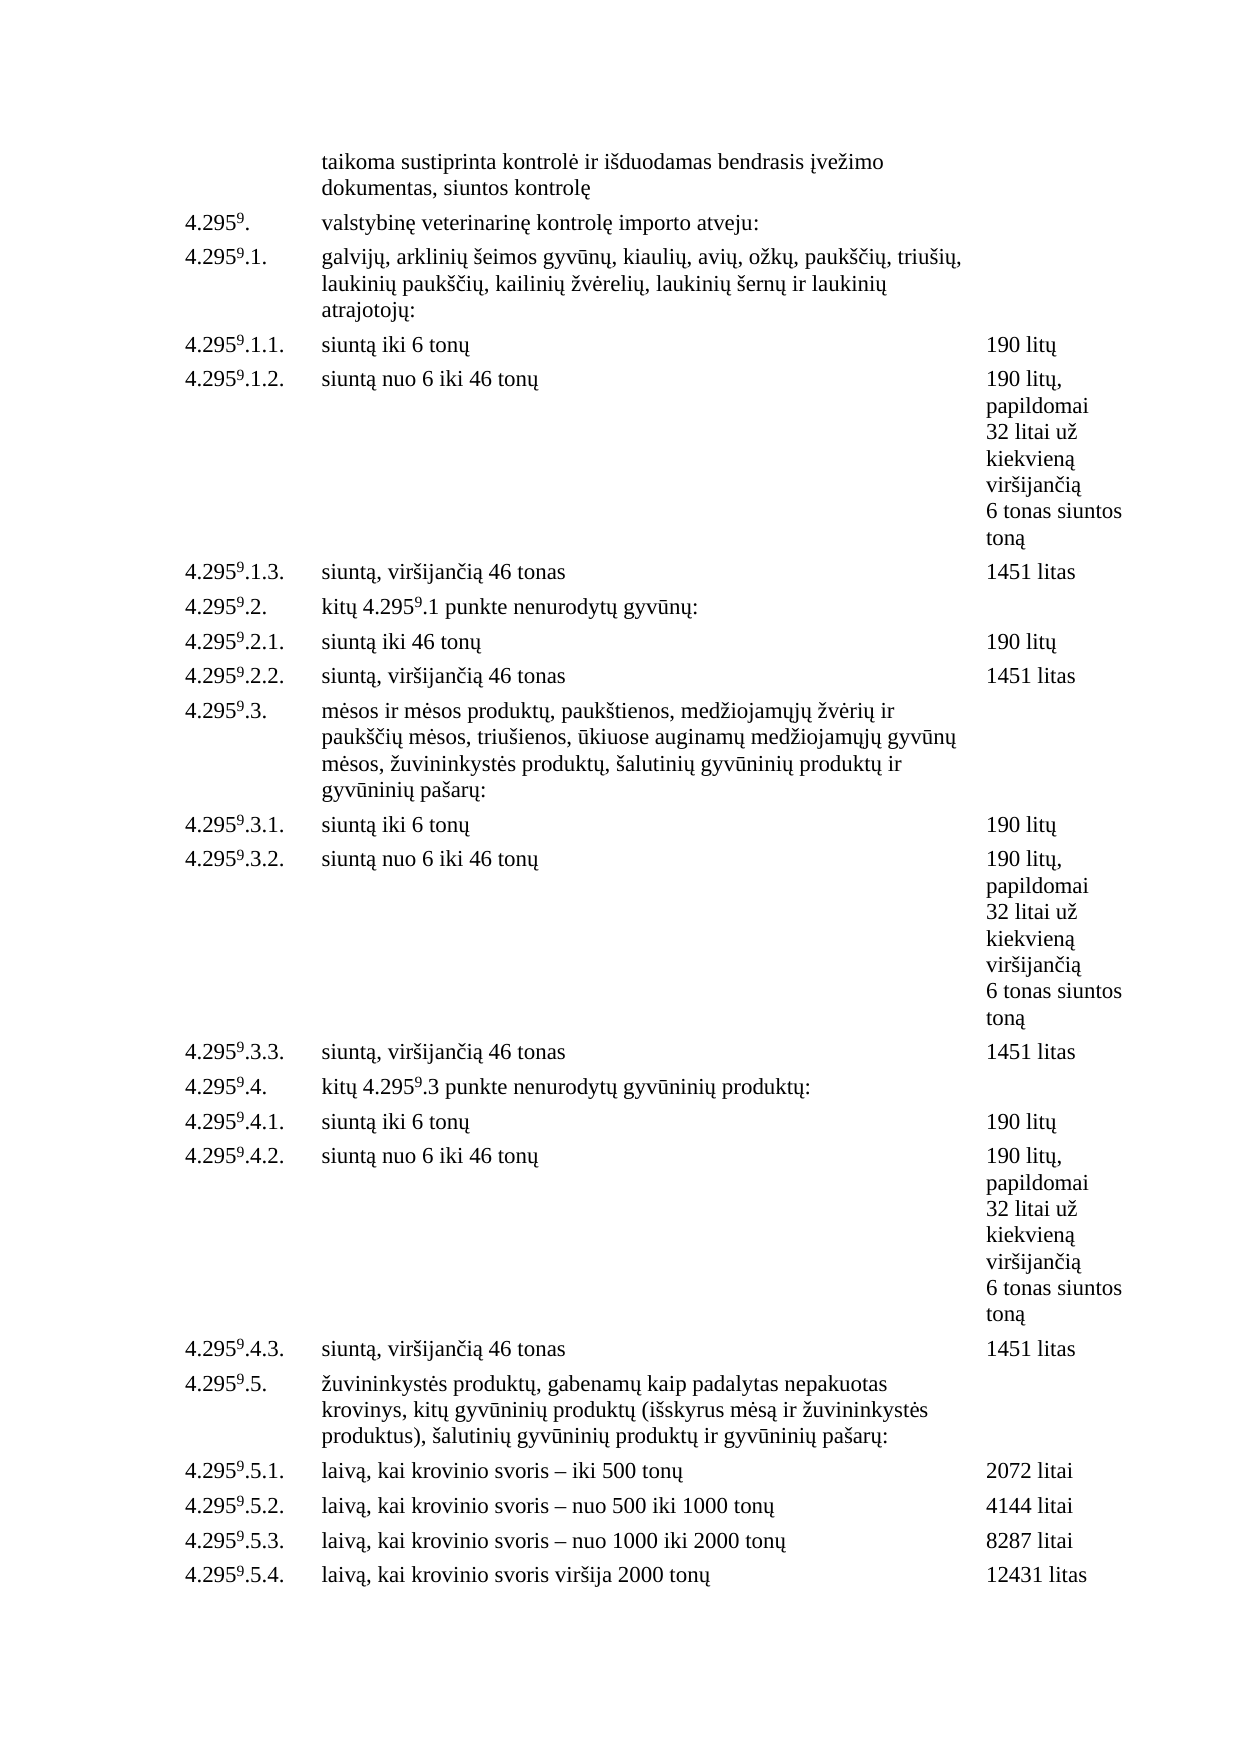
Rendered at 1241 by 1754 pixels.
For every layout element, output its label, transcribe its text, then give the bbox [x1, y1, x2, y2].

table_cell 4.2959.1.2. [174, 366, 321, 558]
table_cell [174, 148, 321, 209]
table_cell laivą, kai krovinio svoris viršija 2000 tonų [321, 1561, 986, 1596]
table_cell 4.2959.5.3. [174, 1527, 321, 1561]
table_cell siuntą nuo 6 iki 46 tonų [321, 846, 986, 1038]
table_cell 4.2959.4. [174, 1073, 321, 1108]
table_cell 4.2959.5.2. [174, 1492, 321, 1527]
table_cell 4.2959.1.1. [174, 331, 321, 366]
table_cell 190 litų [986, 628, 1148, 662]
table_cell taikoma sustiprinta kontrolė ir išduodamas bendrasis įvežimo dokumentas, siuntos kontrolę [321, 148, 986, 209]
table_cell siuntą iki 6 tonų [321, 331, 986, 366]
table_cell 4.2959.3.2. [174, 846, 321, 1038]
table_cell 4.2959. [174, 209, 321, 243]
table_cell 1451 litas [986, 663, 1148, 697]
table_cell siuntą nuo 6 iki 46 tonų [321, 1143, 986, 1335]
table_cell 190 litų [986, 1108, 1148, 1142]
table_cell 4.2959.5.4. [174, 1561, 321, 1596]
table_cell 4.2959.5. [174, 1370, 321, 1457]
table_cell žuvininkystės produktų, gabenamų kaip padalytas nepakuotas krovinys, kitų gyvūninių produktų (išskyrus mėsą ir žuvininkystės produktus), šalutinių gyvūninių produktų ir gyvūninių pašarų: [321, 1370, 986, 1457]
table_cell 4.2959.1. [174, 244, 321, 331]
table_cell [986, 244, 1148, 331]
table_cell [986, 1370, 1148, 1457]
table_cell 4.2959.2.1. [174, 628, 321, 662]
table_cell kitų 4.2959.3 punkte nenurodytų gyvūninių produktų: [321, 1073, 986, 1108]
table_cell siuntą nuo 6 iki 46 tonų [321, 366, 986, 558]
table_cell 4.2959.5.1. [174, 1457, 321, 1492]
table_cell mėsos ir mėsos produktų, paukštienos, medžiojamųjų žvėrių ir paukščių mėsos, triušienos, ūkiuose auginamų medžiojamųjų gyvūnų mėsos, žuvininkystės produktų, šalutinių gyvūninių produktų ir gyvūninių pašarų: [321, 697, 986, 811]
table_cell 190 litų [986, 331, 1148, 366]
table_cell 4.2959.4.3. [174, 1335, 321, 1370]
table_cell 4.2959.4.2. [174, 1143, 321, 1335]
table_cell [986, 593, 1148, 628]
table_cell valstybinę veterinarinę kontrolę importo atveju: [321, 209, 986, 243]
table_cell siuntą iki 6 tonų [321, 1108, 986, 1142]
table_cell 4144 litai [986, 1492, 1148, 1527]
table_cell 4.2959.3.1. [174, 811, 321, 846]
table_cell 4.2959.2.2. [174, 663, 321, 697]
table_cell galvijų, arklinių šeimos gyvūnų, kiaulių, avių, ožkų, paukščių, triušių, laukinių paukščių, kailinių žvėrelių, laukinių šernų ir laukinių atrajotojų: [321, 244, 986, 331]
table_cell 4.2959.3.3. [174, 1038, 321, 1073]
table_cell 1451 litas [986, 1038, 1148, 1073]
table_cell [986, 697, 1148, 811]
table_cell [986, 148, 1148, 209]
table_cell 190 litų, papildomai 32 litai už kiekvieną viršijančią 6 tonas siuntos toną [986, 846, 1148, 1038]
table_cell [986, 209, 1148, 243]
table_cell 190 litų, papildomai 32 litai už kiekvieną viršijančią 6 tonas siuntos toną [986, 366, 1148, 558]
table_cell 2072 litai [986, 1457, 1148, 1492]
table_cell siuntą iki 46 tonų [321, 628, 986, 662]
table_cell siuntą, viršijančią 46 tonas [321, 1335, 986, 1370]
table_cell 1451 litas [986, 558, 1148, 593]
table_cell 4.2959.1.3. [174, 558, 321, 593]
table_cell 190 litų, papildomai 32 litai už kiekvieną viršijančią 6 tonas siuntos toną [986, 1143, 1148, 1335]
table_cell 4.2959.3. [174, 697, 321, 811]
table_cell 1451 litas [986, 1335, 1148, 1370]
table_cell [986, 1073, 1148, 1108]
table_cell 190 litų [986, 811, 1148, 846]
table_cell 12431 litas [986, 1561, 1148, 1596]
table_cell laivą, kai krovinio svoris – nuo 1000 iki 2000 tonų [321, 1527, 986, 1561]
table_cell laivą, kai krovinio svoris – iki 500 tonų [321, 1457, 986, 1492]
table_cell 4.2959.4.1. [174, 1108, 321, 1142]
table_cell siuntą, viršijančią 46 tonas [321, 558, 986, 593]
table_cell kitų 4.2959.1 punkte nenurodytų gyvūnų: [321, 593, 986, 628]
table_cell siuntą, viršijančią 46 tonas [321, 663, 986, 697]
table_cell 8287 litai [986, 1527, 1148, 1561]
table_cell siuntą iki 6 tonų [321, 811, 986, 846]
table_cell 4.2959.2. [174, 593, 321, 628]
table_cell siuntą, viršijančią 46 tonas [321, 1038, 986, 1073]
table_cell laivą, kai krovinio svoris – nuo 500 iki 1000 tonų [321, 1492, 986, 1527]
